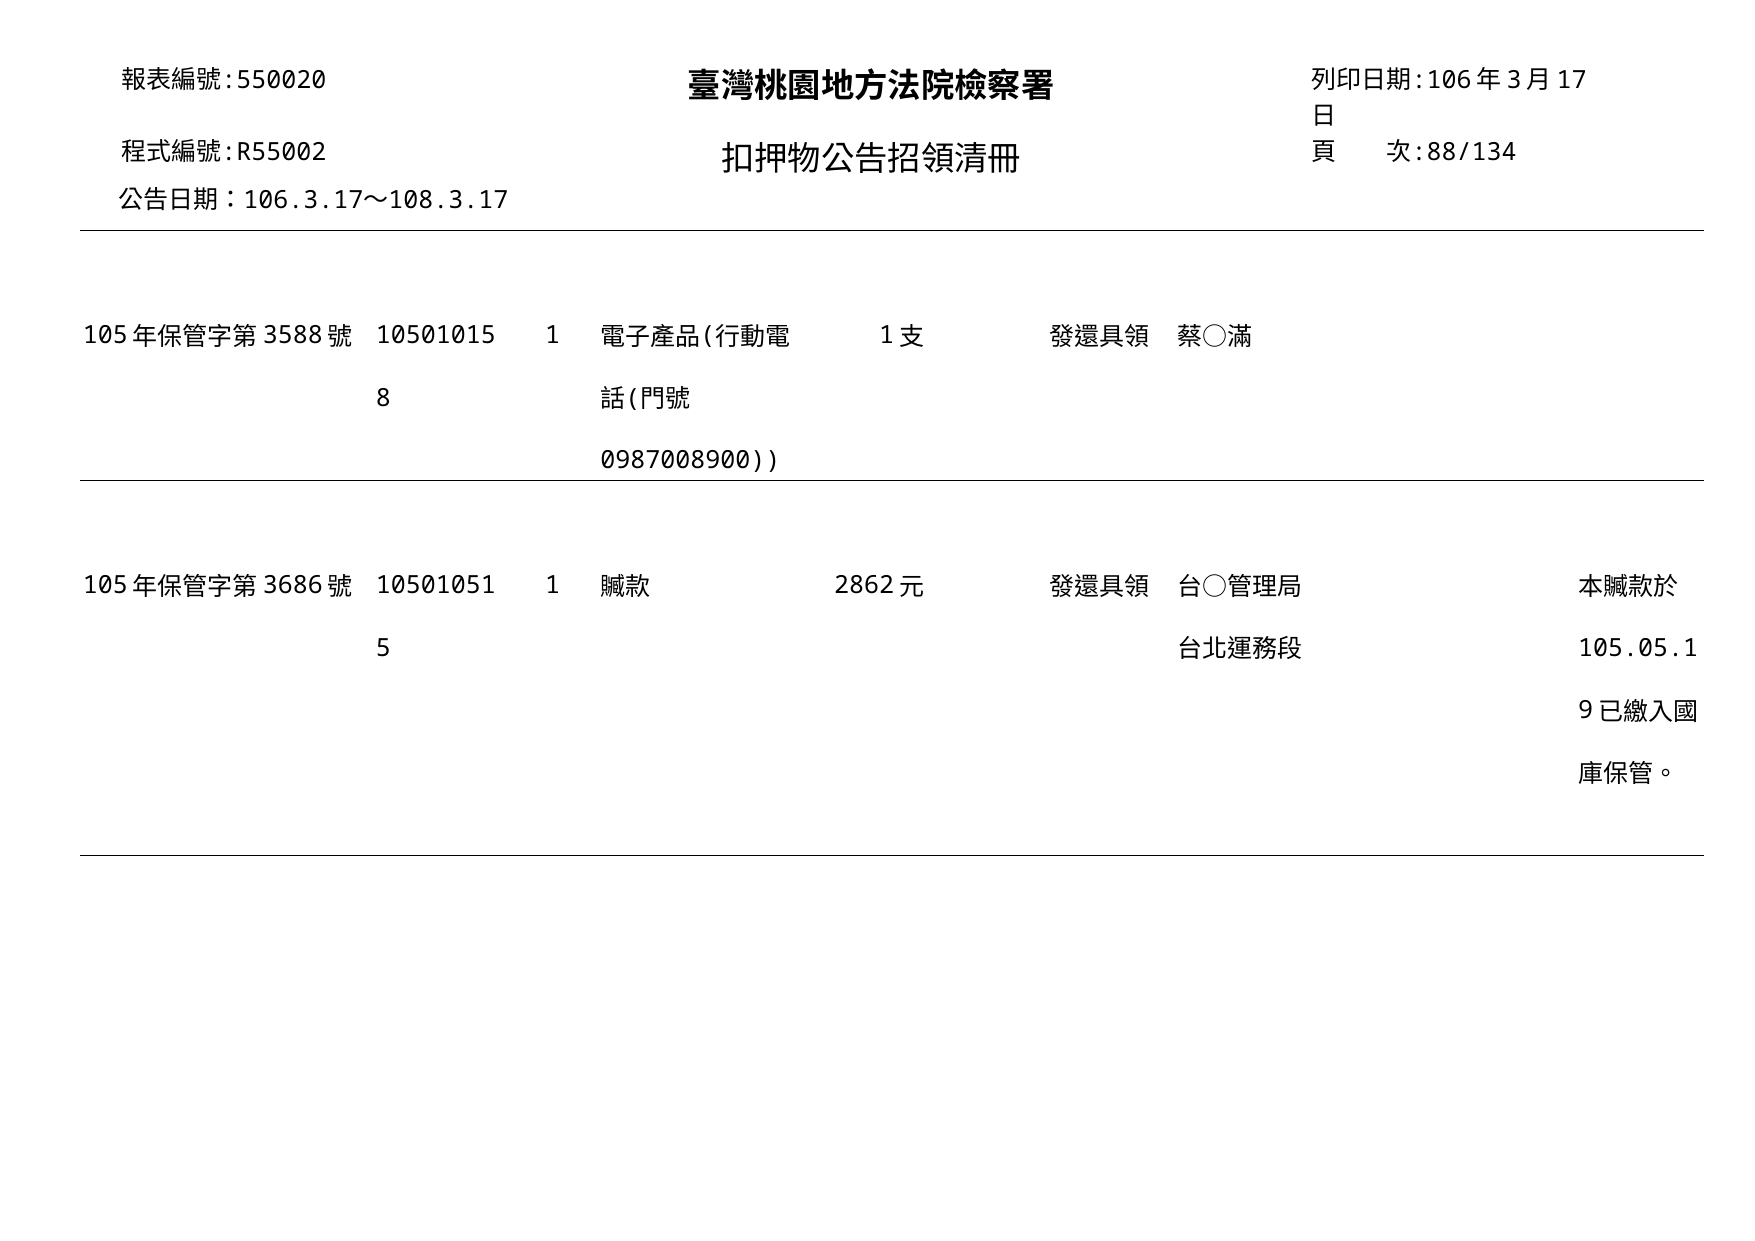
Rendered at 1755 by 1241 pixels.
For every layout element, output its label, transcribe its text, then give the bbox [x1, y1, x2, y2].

table_cell 電子產品(行動電話(門號0987008900)) [597, 231, 807, 480]
table_cell 1 [507, 481, 597, 855]
table_cell 本贓款於105.05.19已繳入國庫保管。 [1575, 481, 1704, 855]
table_cell [927, 481, 1046, 855]
table_cell 105010158 [373, 231, 507, 480]
table_cell 105年保管字第3588號 [80, 231, 373, 480]
table_cell 2862元 [808, 481, 927, 855]
table_cell 發還具領 [1046, 481, 1175, 855]
table_cell 蔡○滿 [1175, 231, 1317, 480]
table_cell 發還具領 [1046, 231, 1175, 480]
table_cell [1317, 231, 1575, 480]
table_cell 1支 [808, 231, 927, 480]
table_cell 1 [507, 231, 597, 480]
table_cell 贓款 [597, 481, 807, 855]
table_cell [927, 231, 1046, 480]
table_cell [1575, 231, 1704, 480]
table_cell 105年保管字第3686號 [80, 481, 373, 855]
table_cell 105010515 [373, 481, 507, 855]
table_cell [1317, 481, 1575, 855]
table_cell 台○管理局台北運務段 [1175, 481, 1317, 855]
